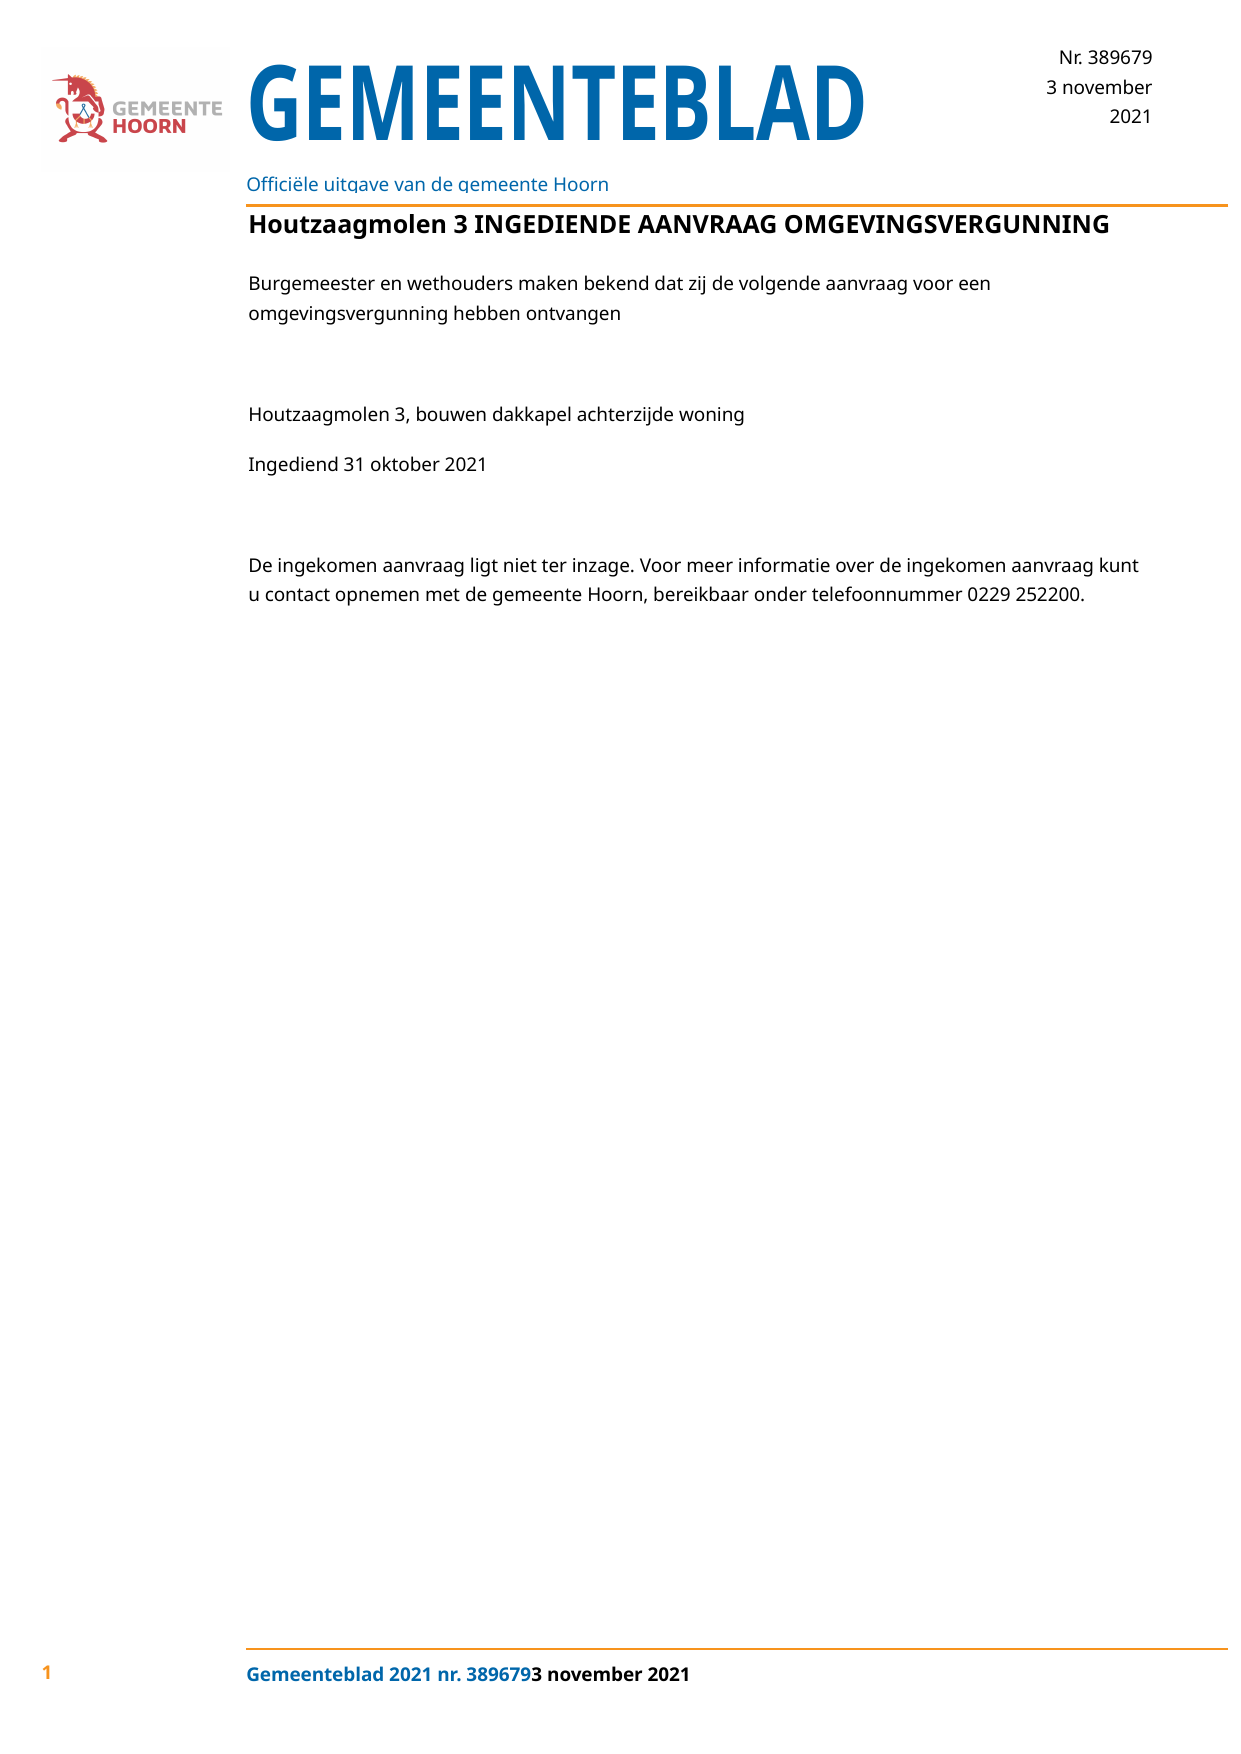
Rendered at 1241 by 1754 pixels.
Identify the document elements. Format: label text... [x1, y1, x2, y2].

text De ingekomen aanvraag ligt niet ter inzage. Voor meer informatie over de ingekomen aanvraag kunt u contact opnemen met de gemeente Hoorn, bereikbaar onder telefoonnummer 0229 252200. [248, 552, 1152, 607]
text Ingediend 31 oktober 2021 [248, 451, 1152, 477]
text Houtzaagmolen 3 INGEDIENDE AANVRAAG OMGEVINGSVERGUNNING [248, 207, 1152, 241]
text Burgemeester en wethouders maken bekend dat zij de volgende aanvraag voor een omgevingsvergunning hebben ontvangen [248, 270, 1152, 326]
text Houtzaagmolen 3, bouwen dakkapel achterzijde woning [248, 401, 1152, 426]
picture [41, 47, 231, 172]
